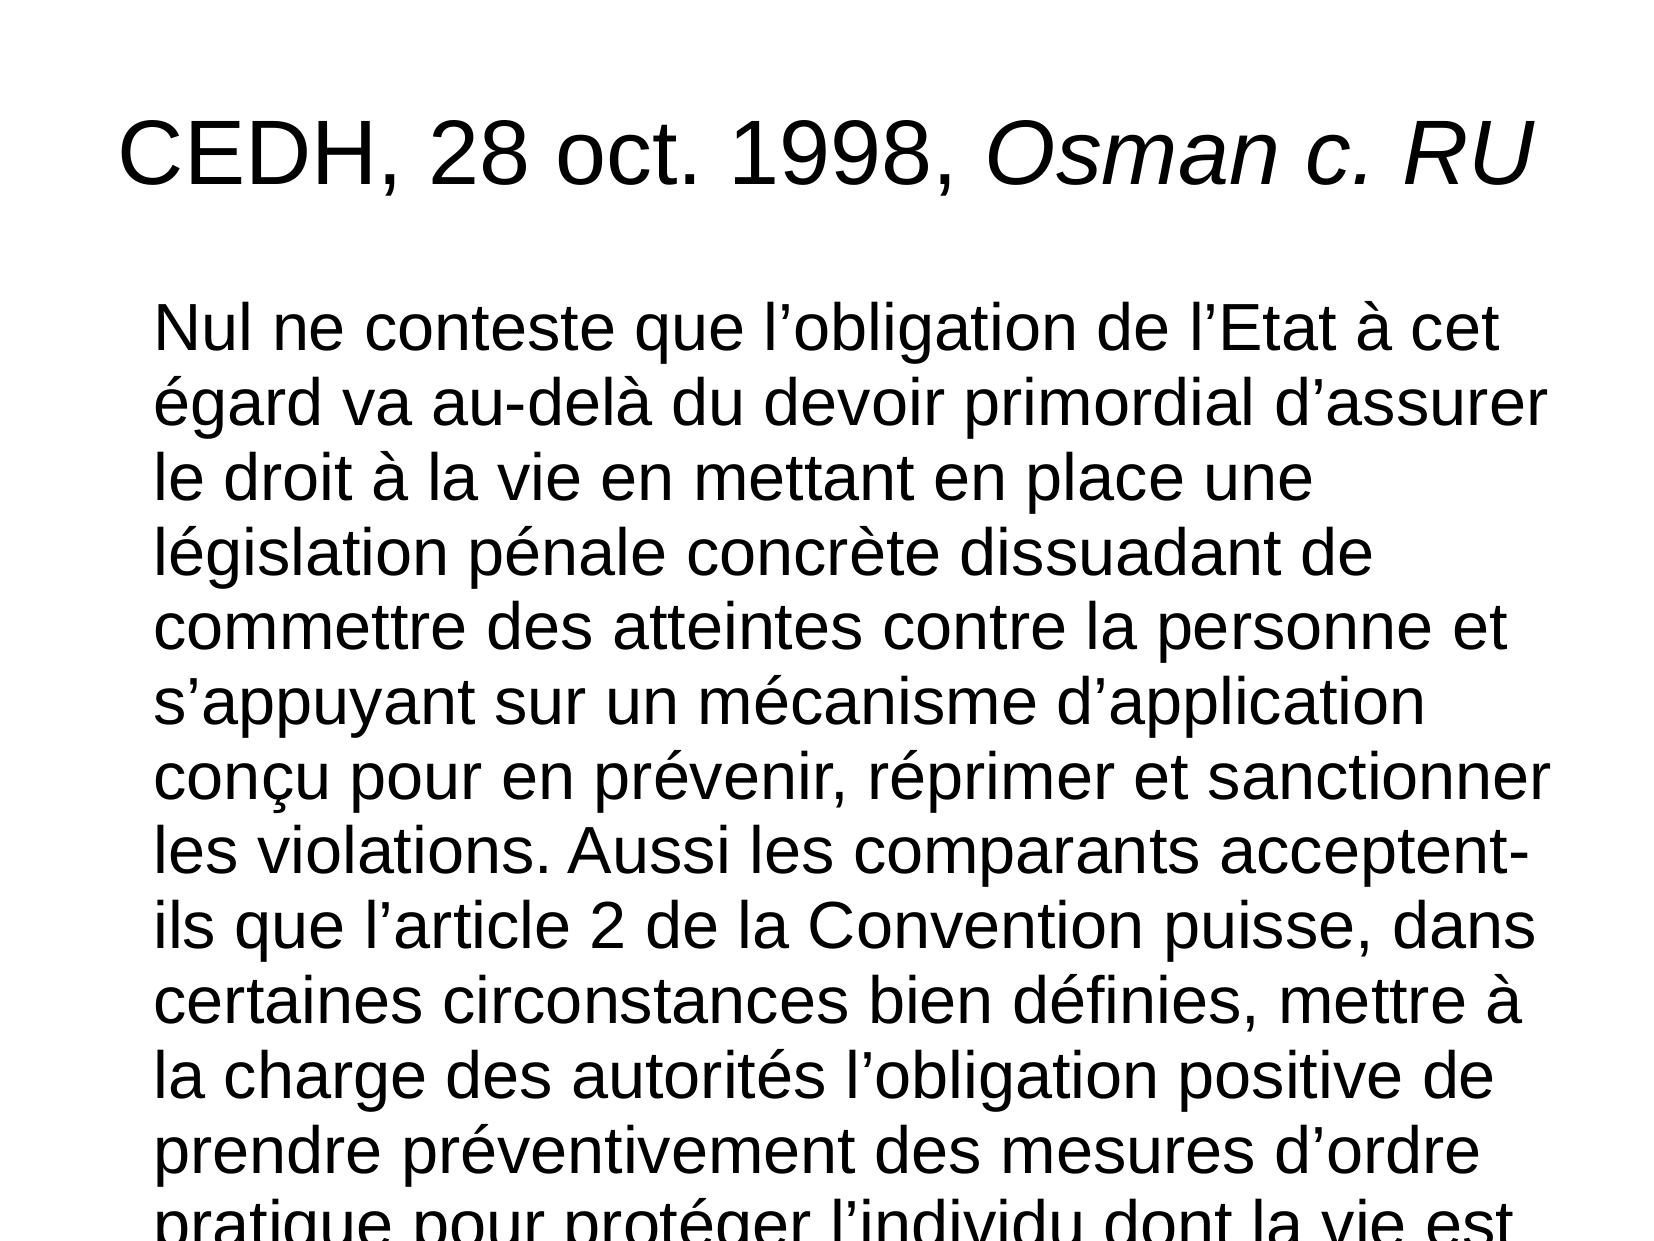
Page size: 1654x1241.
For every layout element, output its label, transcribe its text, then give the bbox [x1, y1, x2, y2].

title CEDH, 28 oct. 1998, Osman c. RU [82, 49, 1571, 257]
list Nul ne conteste que l’obligation de l’Etat à cet égard va au-delà du devoir primordial d’assurer le droit à la vie en mettant en place une législation pénale concrète dissuadant de commettre des atteintes contre la personne et s’appuyant sur un mécanisme d’application conçu pour en prévenir, réprimer et sanctionner les violations. Aussi les comparants acceptent-ils que l’article 2 de la Convention puisse, dans certaines circonstances bien définies, mettre à la charge des autorités l’obligation positive de prendre préventivement des mesures d’ordre pratique pour protéger l’individu dont la vie est menacée par les agissements criminels d’autrui. (§115) [82, 290, 1571, 1010]
